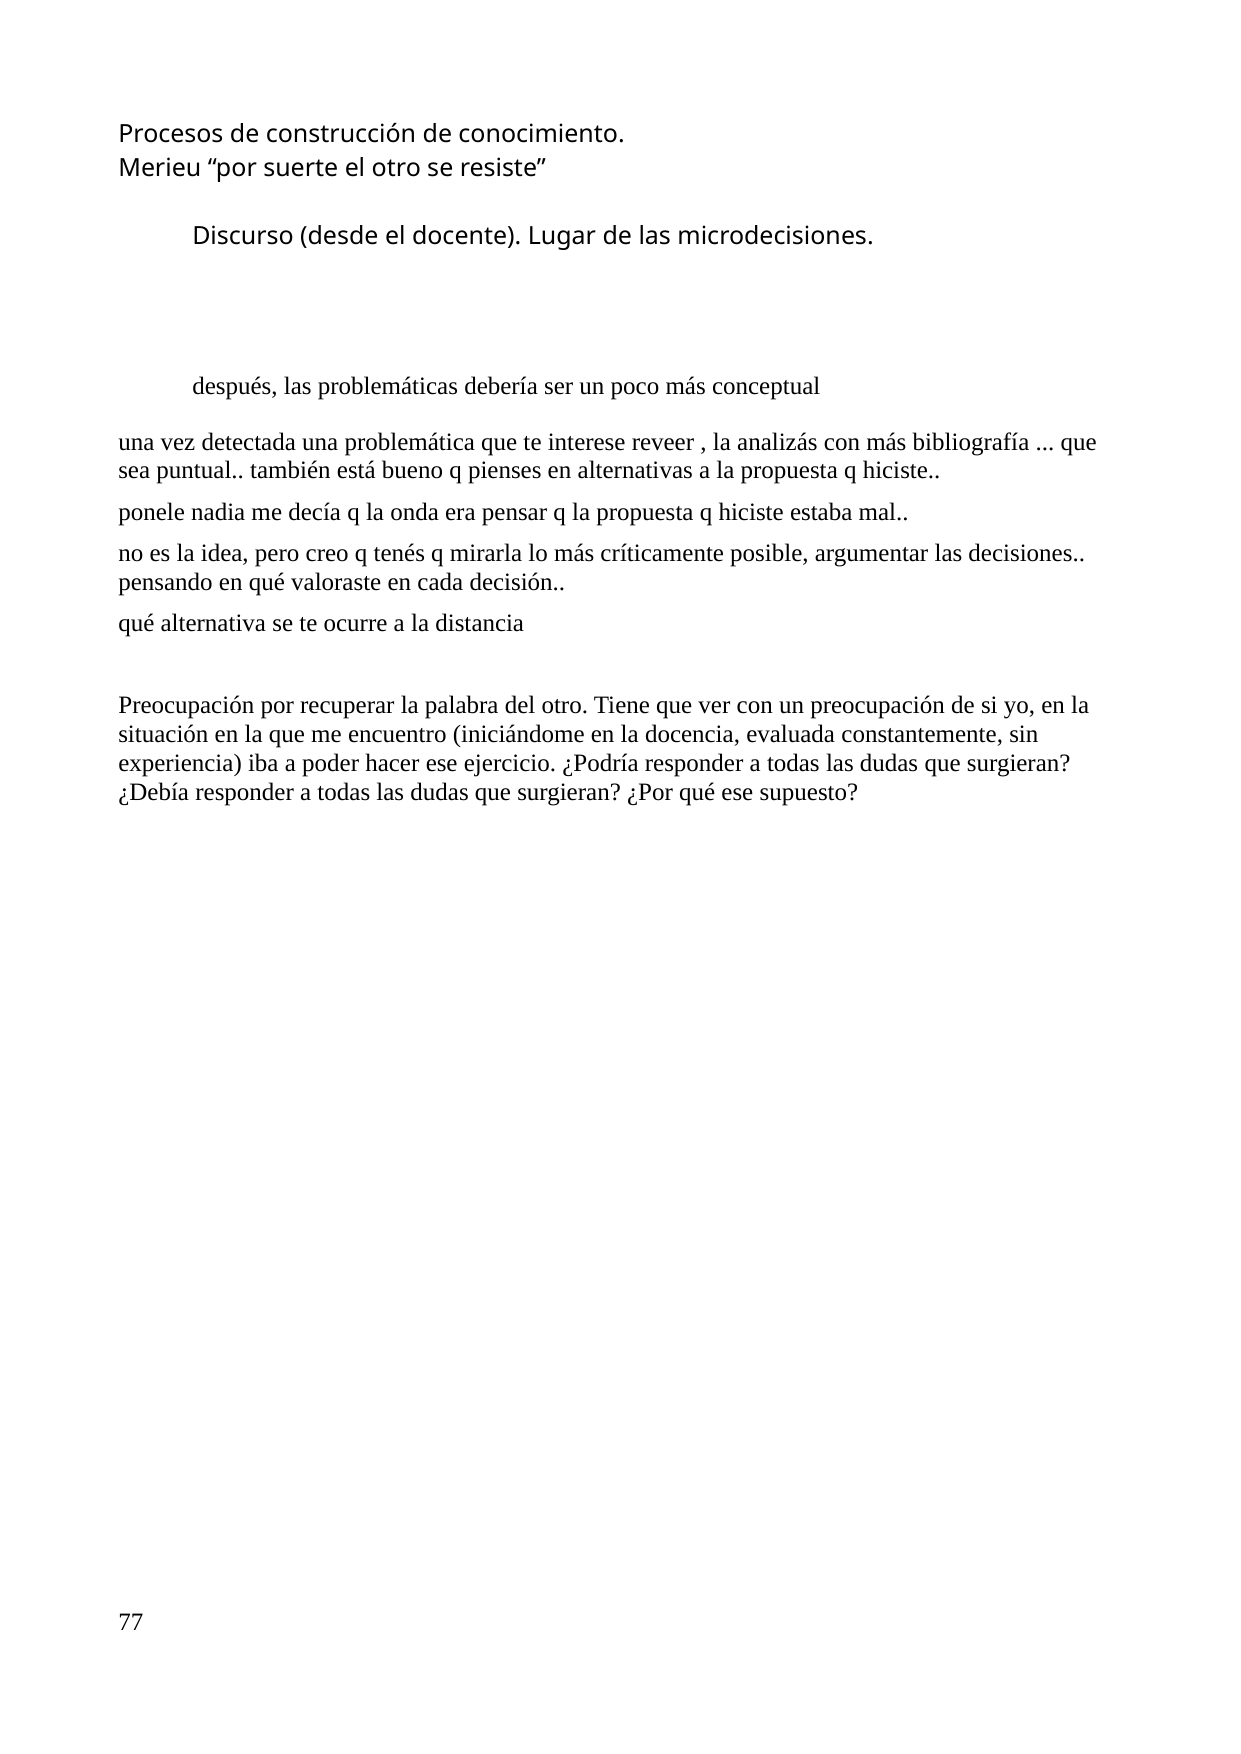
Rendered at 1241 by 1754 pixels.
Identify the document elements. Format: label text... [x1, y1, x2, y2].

text Merieu “por suerte el otro se resiste” [118, 150, 1123, 184]
text qué alternativa se te ocurre a la distancia [118, 608, 1123, 637]
text una vez detectada una problemática que te interese reveer , la analizás con más bibliografía ... que sea puntual.. también está bueno q pienses en alternativas a la propuesta q hiciste.. [118, 427, 1123, 484]
text Discurso (desde el docente). Lugar de las microdecisiones. [118, 218, 1123, 252]
text Procesos de construcción de conocimiento. [118, 116, 1123, 150]
text ponele nadia me decía q la onda era pensar q la propuesta q hiciste estaba mal.. [118, 497, 1123, 525]
text Preocupación por recuperar la palabra del otro. Tiene que ver con un preocupación de si yo, en la situación en la que me encuentro (iniciándome en la docencia, evaluada constantemente, sin experiencia) iba a poder hacer ese ejercicio. ¿Podría responder a todas las dudas que surgieran? ¿Debía responder a todas las dudas que surgieran? ¿Por qué ese supuesto? [118, 690, 1123, 805]
text no es la idea, pero creo q tenés q mirarla lo más críticamente posible, argumentar las decisiones.. pensando en qué valoraste en cada decisión.. [118, 538, 1123, 595]
text después, las problemáticas debería ser un poco más conceptual [118, 371, 1123, 400]
